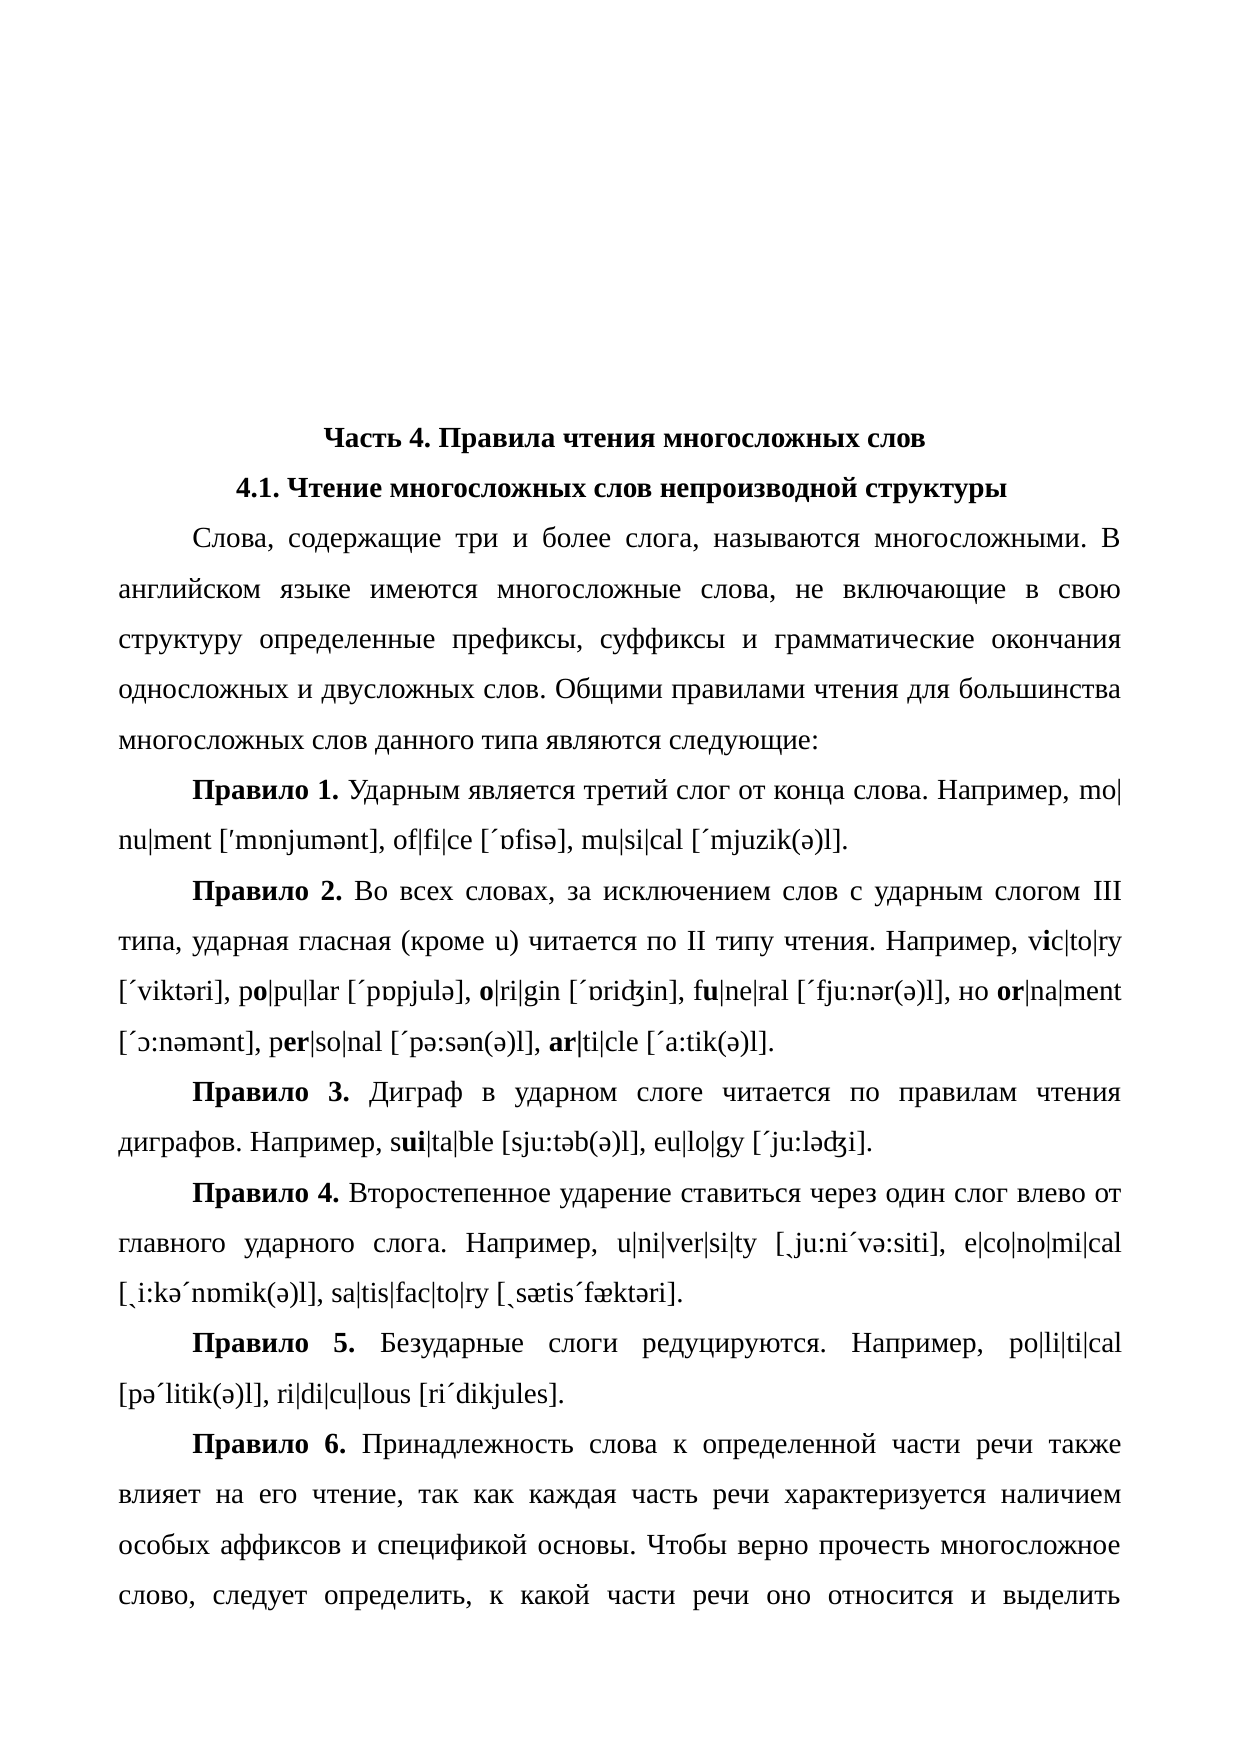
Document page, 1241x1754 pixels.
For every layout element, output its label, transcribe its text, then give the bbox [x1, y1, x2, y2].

text Правило 3. Диграф в ударном слоге читается по правилам чтения диграфов. Например, sui|ta|ble [sju:təb(ə)l], eu|lo|gy [ˊju:ləʤi]. [118, 1074, 1122, 1158]
text 4.1. Чтение многосложных слов непроизводной структуры [118, 470, 1122, 504]
text Правило 2. Во всех словах, за исключением слов с ударным слогом III типа, ударная гласная (кроме u) читается по II типу чтения. Например, vic|to|ry [ˊviktəri], po|pu|lar [ˊpɒpjulə], o|ri|gin [ˊɒriʤin], fu|ne|ral [ˊfju:nər(ə)l], но or|na|ment [ˊɔ:nəmənt], per|so|nal [ˊpə:sən(ə)l], ar|ti|cle [ˊa:tik(ə)l]. [118, 873, 1122, 1057]
text Правило 6. Принадлежность слова к определенной части речи также влияет на его чтение, так как каждая часть речи характеризуется наличием особых аффиксов и спецификой основы. Чтобы верно прочесть многосложное слово, следует определить, к какой части речи оно относится и выделить [118, 1426, 1122, 1611]
text Правило 5. Безударные слоги редуцируются. Например, po|li|ti|cal [pəˊlitik(ə)l], ri|di|cu|lous [riˊdikjules]. [118, 1326, 1122, 1409]
text Правило 4. Второстепенное ударение ставиться через один слог влево от главного ударного слога. Например, u|ni|ver|si|ty [ˏju:niˊvə:siti], e|co|no|mi|cal [ˏi:kəˊnɒmik(ə)l], sa|tis|fac|to|ry [ˏsᴂtisˊfᴂktəri]. [118, 1175, 1122, 1309]
text Часть 4. Правила чтения многосложных слов [118, 420, 1122, 453]
text Правило 1. Ударным является третий слог от конца слова. Например, mo|nu|ment [ʹmɒnjumənt], of|fi|ce [ˊɒfisə], mu|si|cal [ˊmjuzik(ə)l]. [118, 772, 1122, 856]
text Слова, содержащие три и более слога, называются многосложными. В английском языке имеются многосложные слова, не включающие в свою структуру определенные префиксы, суффиксы и грамматические окончания односложных и двусложных слов. Общими правилами чтения для большинства многосложных слов данного типа являются следующие: [118, 521, 1122, 755]
